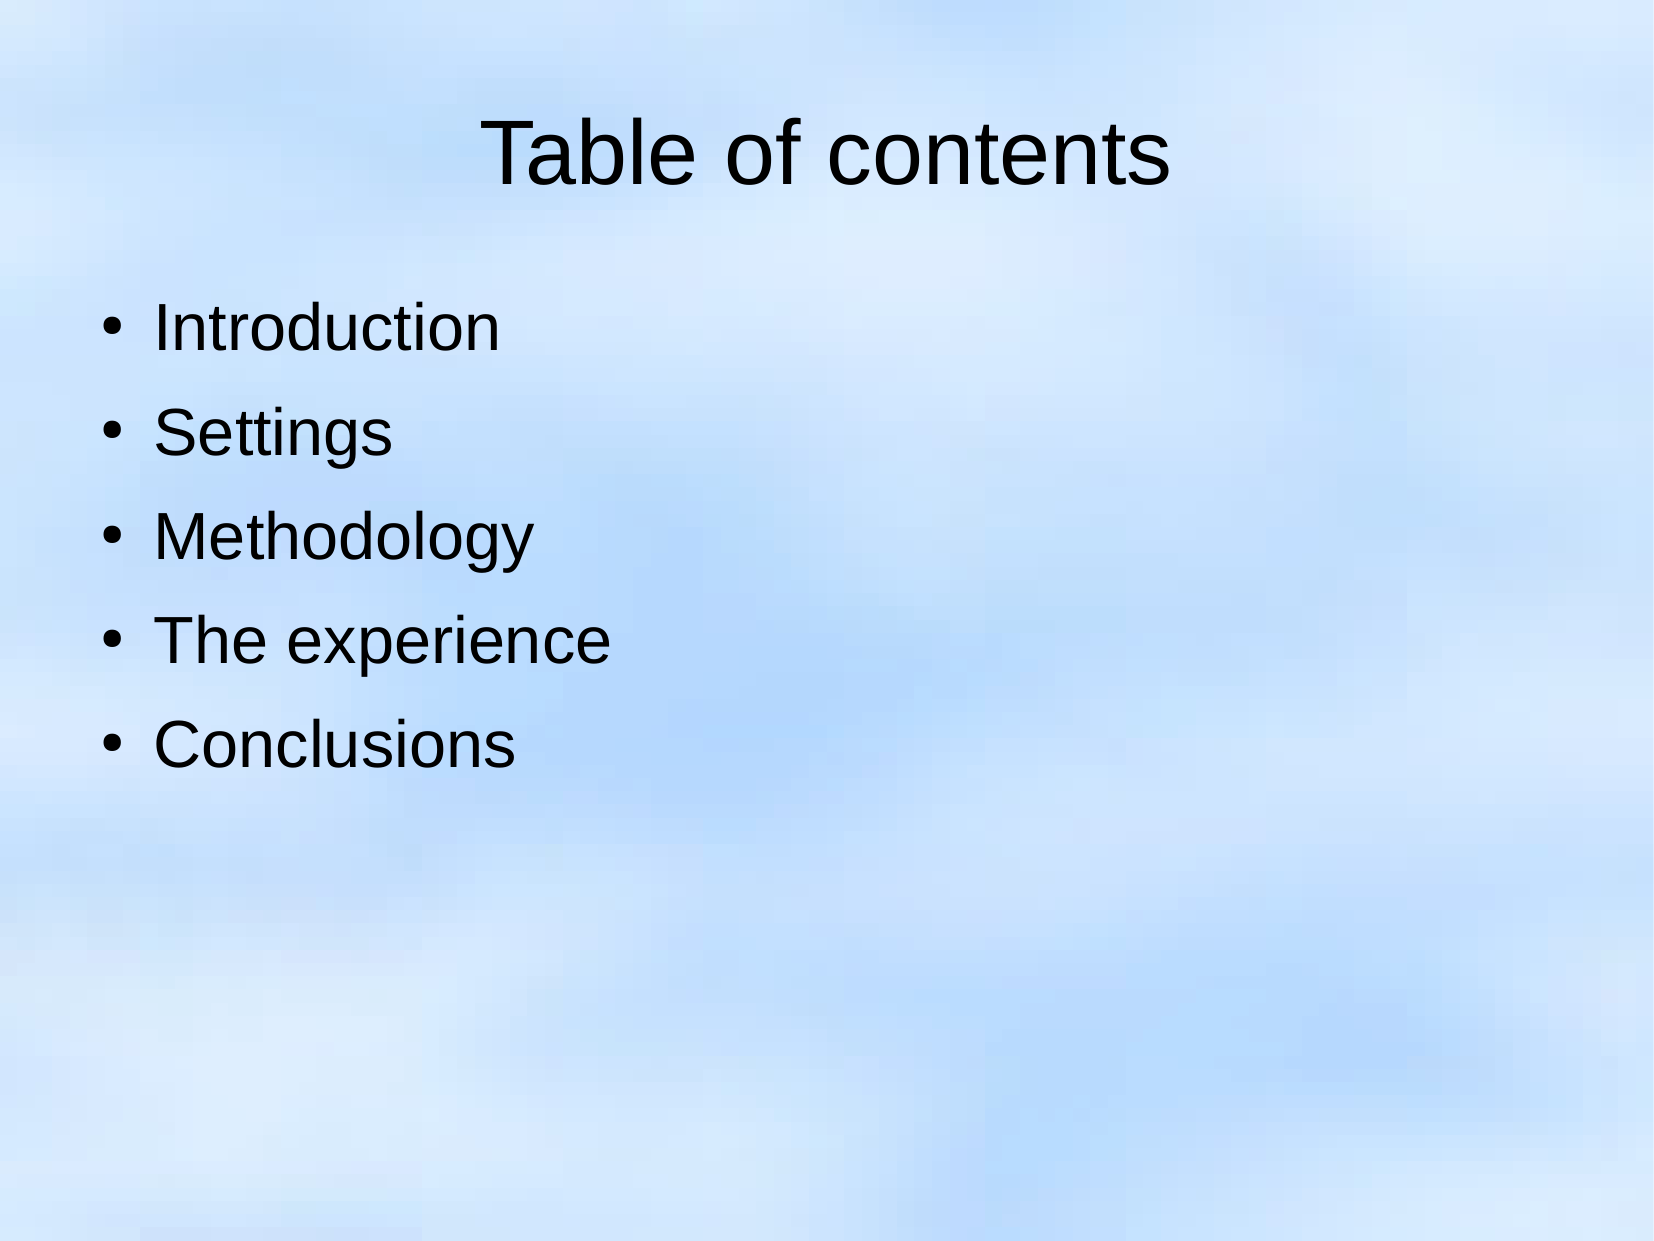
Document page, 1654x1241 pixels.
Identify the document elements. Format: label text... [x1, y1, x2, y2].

picture [0, 0, 1654, 1241]
list Introduction Settings Methodology The experience Conclusions [82, 290, 1571, 1109]
title Table of contents [82, 49, 1571, 257]
